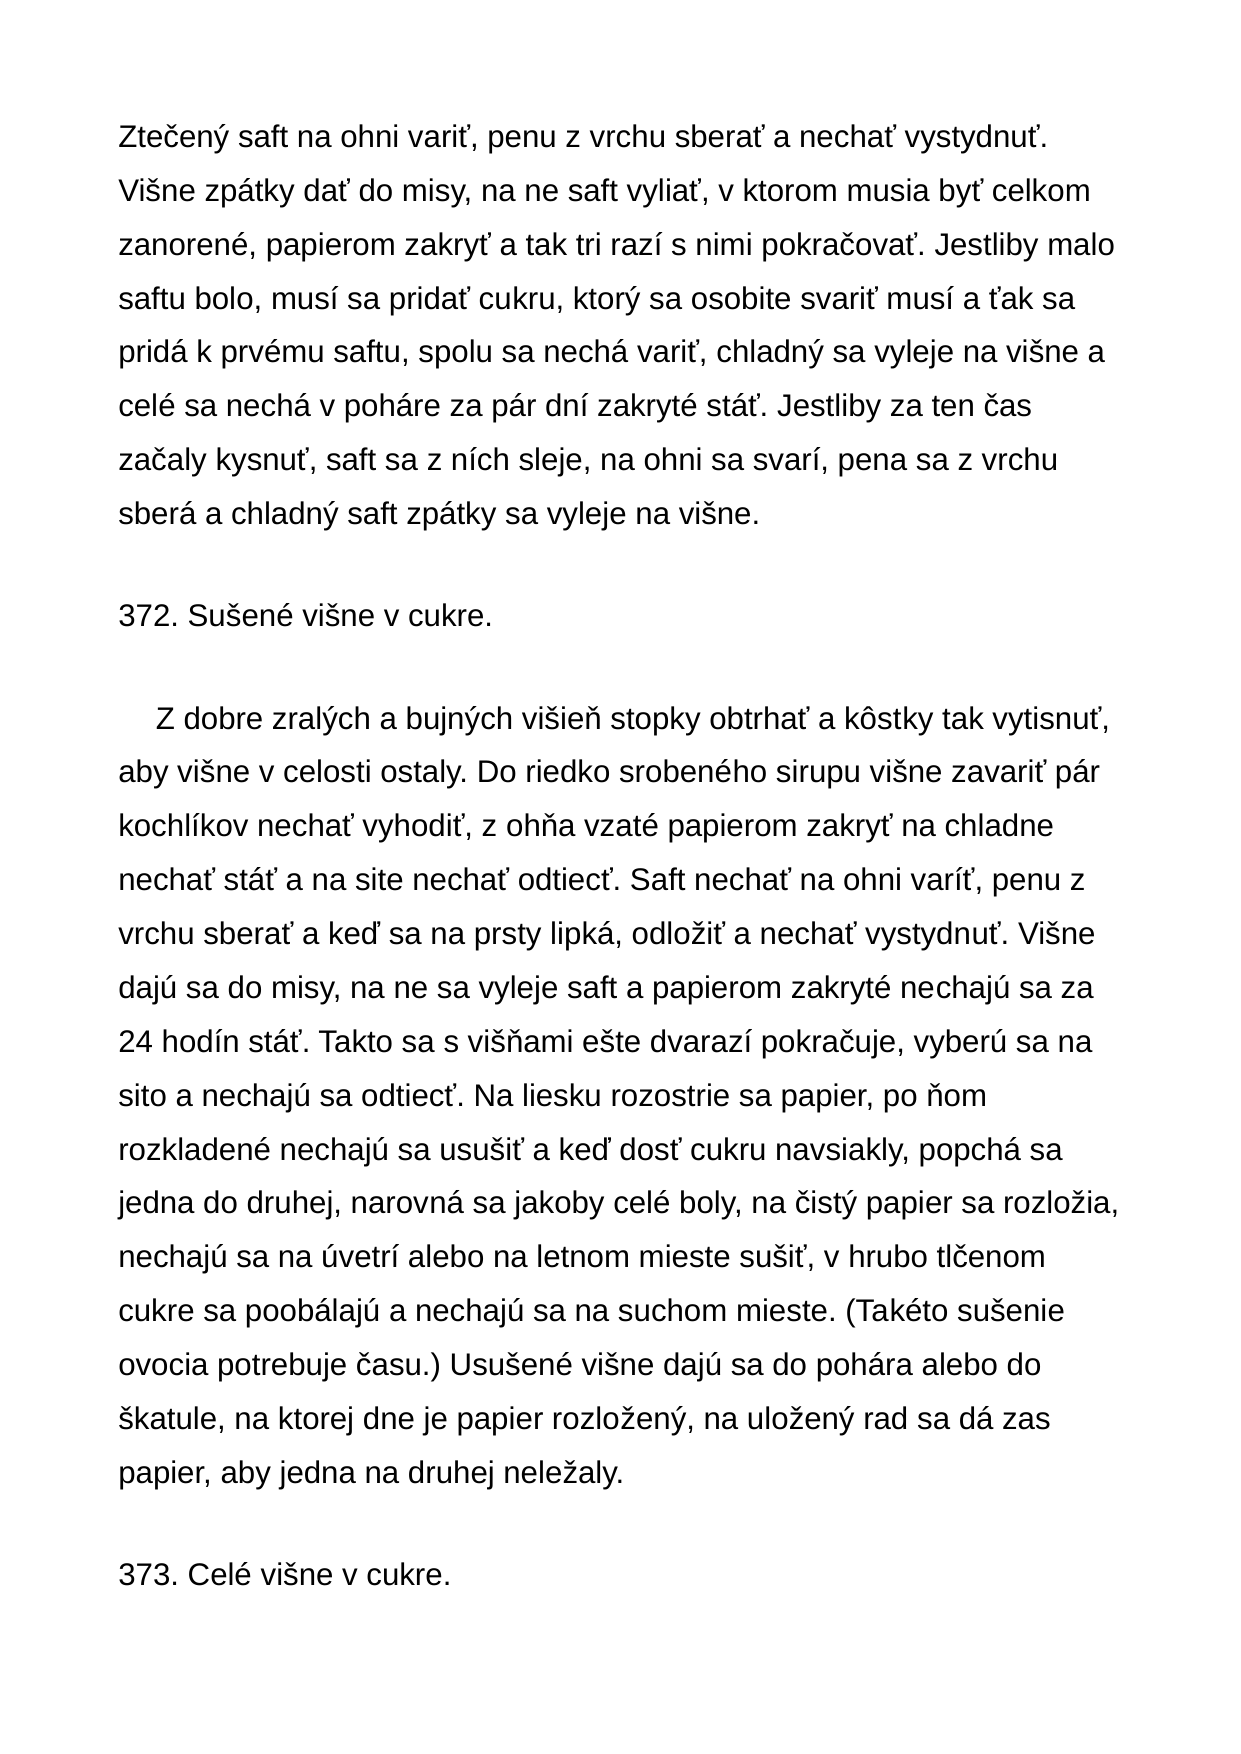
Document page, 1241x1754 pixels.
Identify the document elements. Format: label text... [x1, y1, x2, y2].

text Ztečený saft na ohni variť, penu z vrchu sberať a nechať vystydnuť. Višne zpátky dať do misy, na ne saft vyliať, v ktorom musia byť celkom zanorené, papierom zakryť a tak tri razí s nimi pokračovať. Jestliby malo saftu bolo, musí sa pridať cu­kru, ktorý sa osobite svariť musí a ťak sa pridá k prvému saftu, spolu sa nechá variť, chladný sa vyleje na višne a celé sa nechá v poháre za pár dní zakryté stáť. Jestliby za ten čas začaly kysnuť, saft sa z ních sleje, na ohni sa svarí, pena sa z vrchu sberá a chladný saft zpátky sa vyleje na višne. [118, 118, 1122, 531]
text 372. Sušené višne v cukre. [118, 597, 1122, 633]
text 373. Celé višne v cukre. [118, 1556, 1122, 1592]
text Z dobre zralých a bujných višieň stopky obtrhať a kôst­ky tak vytisnuť, aby višne v celosti ostaly. Do riedko srobeného sirupu višne zavariť pár kochlíkov nechať vyhodiť, z ohňa vzaté papierom zakryť na chladne nechať stáť a na site nechať odtiecť. Saft nechať na ohni varíť, penu z vrchu sberať a keď sa na prsty lipká, odložiť a nechať vystydnuť. Višne dajú sa do misy, na ne sa vyleje saft a papierom zakryté ne­chajú sa za 24 hodín stáť. Takto sa s višňami ešte dvarazí pokračuje, vyberú sa na sito a nechajú sa odtiecť. Na liesku rozostrie sa papier, po ňom rozkladené nechajú sa usušiť a keď dosť cukru navsiakly, popchá sa jedna do druhej, narov­ná sa jakoby celé boly, na čistý papier sa rozložia, nechajú sa na úvetrí alebo na letnom mieste sušiť, v hrubo tlčenom cukre sa poobálajú a nechajú sa na suchom mieste. (Ta­kéto sušenie ovocia potrebuje času.) Usušené višne dajú sa do pohára alebo do škatule, na ktorej dne je papier rozlo­žený, na uložený rad sa dá zas papier, aby jedna na druhej neležaly. [118, 700, 1122, 1489]
